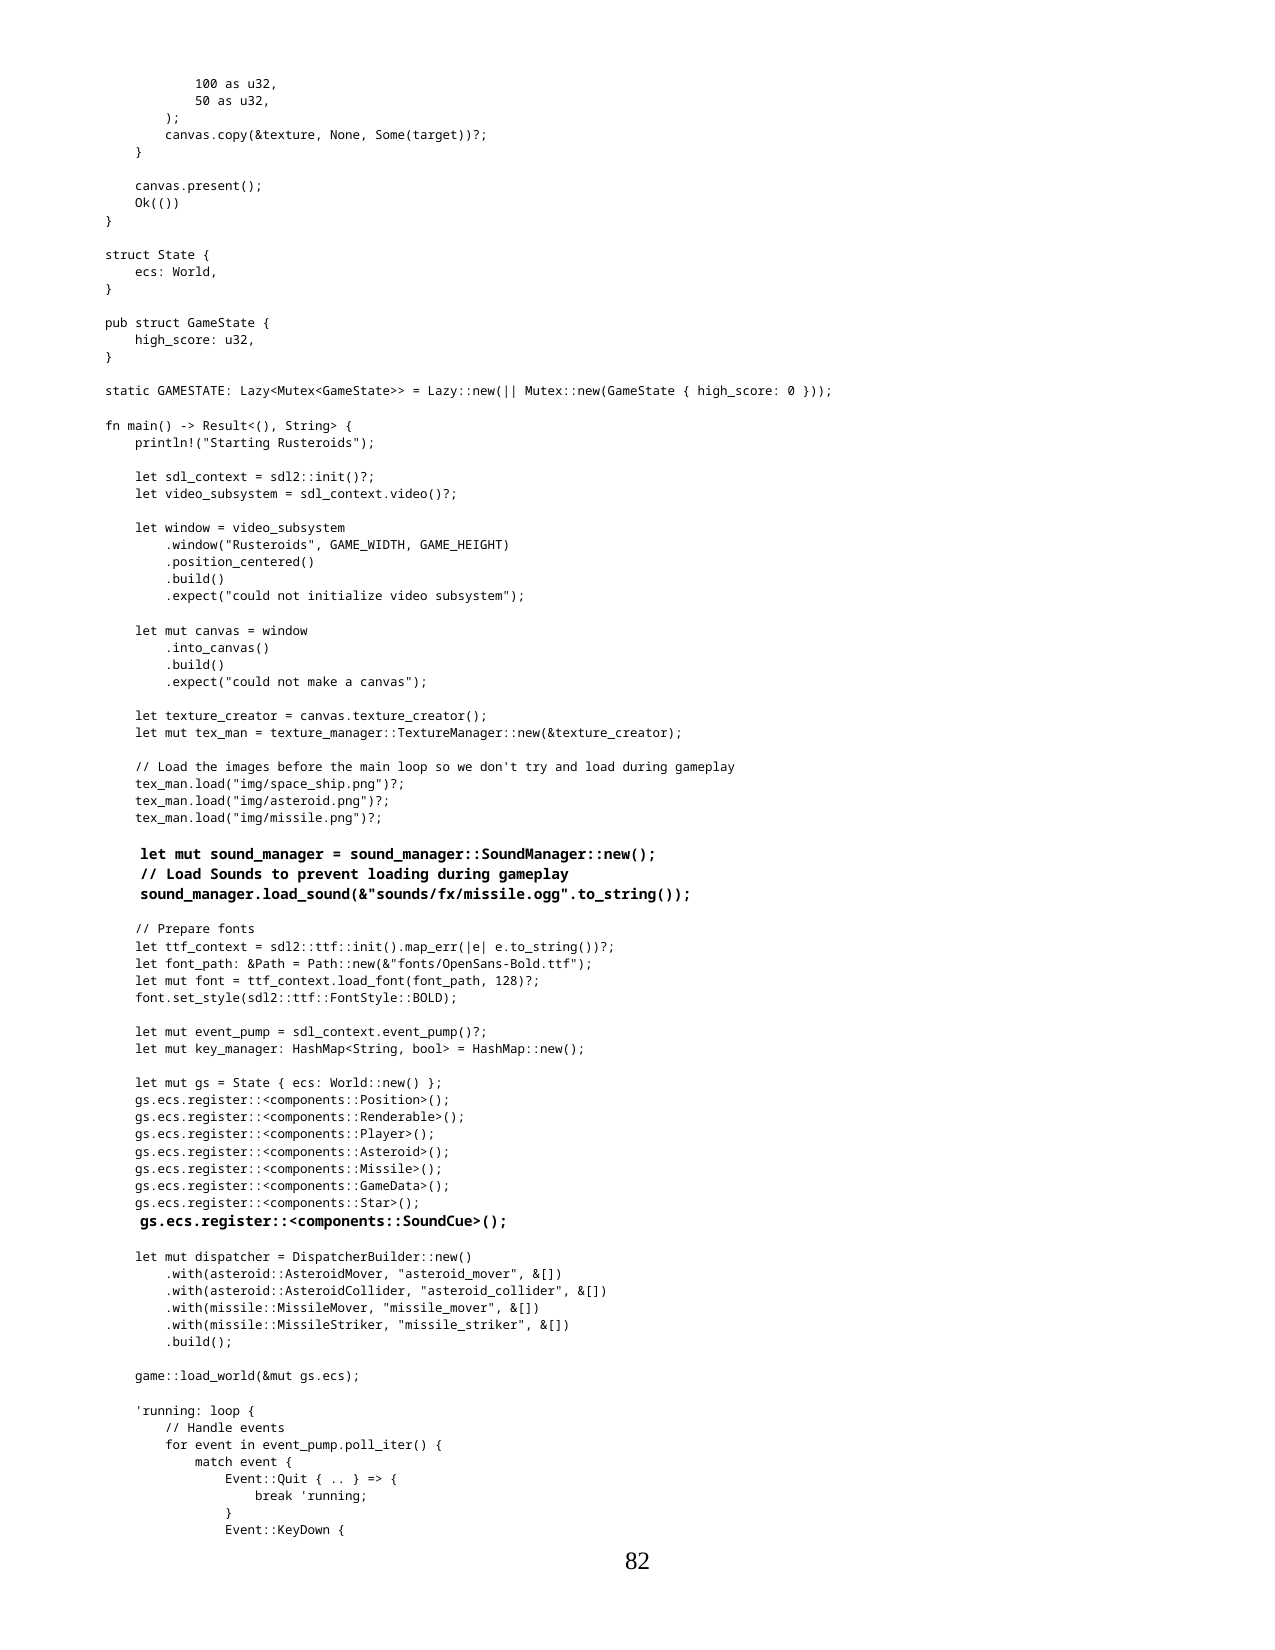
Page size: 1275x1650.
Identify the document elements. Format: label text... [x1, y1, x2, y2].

text let mut font = ttf_context.load_font(font_path, 128)?; [105, 972, 1170, 989]
text let video_subsystem = sdl_context.video()?; [105, 485, 1170, 502]
text let texture_creator = canvas.texture_creator(); [105, 707, 1170, 724]
text let font_path: &Path = Path::new(&"fonts/OpenSans-Bold.ttf"); [105, 955, 1170, 972]
text tex_man.load("img/missile.png")?; [105, 809, 1170, 827]
text let mut key_manager: HashMap<String, bool> = HashMap::new(); [105, 1040, 1170, 1057]
text .position_centered() [105, 553, 1170, 570]
text .with(asteroid::AsteroidCollider, "asteroid_collider", &[]) [105, 1282, 1170, 1299]
text tex_man.load("img/asteroid.png")?; [105, 792, 1170, 809]
text .with(missile::MissileMover, "missile_mover", &[]) [105, 1299, 1170, 1316]
text gs.ecs.register::<components::Asteroid>(); [105, 1143, 1170, 1160]
text .expect("could not initialize video subsystem"); [105, 587, 1170, 604]
text 100 as u32, [105, 75, 1170, 92]
text Event::Quit { .. } => { [105, 1470, 1170, 1487]
text font.set_style(sdl2::ttf::FontStyle::BOLD); [105, 989, 1170, 1006]
text .build(); [105, 1333, 1170, 1350]
text .build() [105, 570, 1170, 587]
text gs.ecs.register::<components::Position>(); [105, 1091, 1170, 1108]
text canvas.present(); [105, 177, 1170, 194]
text println!("Starting Rusteroids"); [105, 434, 1170, 451]
text high_score: u32, [105, 331, 1170, 348]
text } [105, 1504, 1170, 1521]
text let ttf_context = sdl2::ttf::init().map_err(|e| e.to_string())?; [105, 938, 1170, 955]
text // Handle events [105, 1419, 1170, 1436]
text // Load the images before the main loop so we don't try and load during gameplay [105, 758, 1170, 775]
text .window("Rusteroids", GAME_WIDTH, GAME_HEIGHT) [105, 536, 1170, 553]
text .into_canvas() [105, 639, 1170, 656]
text // Prepare fonts [105, 921, 1170, 938]
text gs.ecs.register::<components::Player>(); [105, 1126, 1170, 1143]
text for event in event_pump.poll_iter() { [105, 1436, 1170, 1453]
text struct State { [105, 246, 1170, 263]
text game::load_world(&mut gs.ecs); [105, 1367, 1170, 1384]
text sound_manager.load_sound(&"sounds/fx/missile.ogg".to_string()); [105, 883, 1170, 903]
text tex_man.load("img/space_ship.png")?; [105, 775, 1170, 792]
text let mut dispatcher = DispatcherBuilder::new() [105, 1248, 1170, 1265]
text let sdl_context = sdl2::init()?; [105, 468, 1170, 485]
text gs.ecs.register::<components::Renderable>(); [105, 1108, 1170, 1126]
text let mut gs = State { ecs: World::new() }; [105, 1074, 1170, 1091]
text } [105, 212, 1170, 229]
text .with(asteroid::AsteroidMover, "asteroid_mover", &[]) [105, 1265, 1170, 1282]
text gs.ecs.register::<components::Missile>(); [105, 1160, 1170, 1177]
text let mut canvas = window [105, 622, 1170, 639]
text let window = video_subsystem [105, 519, 1170, 536]
text break 'running; [105, 1487, 1170, 1504]
text .expect("could not make a canvas"); [105, 673, 1170, 690]
text let mut tex_man = texture_manager::TextureManager::new(&texture_creator); [105, 724, 1170, 741]
text 50 as u32, [105, 92, 1170, 109]
text canvas.copy(&texture, None, Some(target))?; [105, 126, 1170, 143]
text static GAMESTATE: Lazy<Mutex<GameState>> = Lazy::new(|| Mutex::new(GameState { high_score: 0 })); [105, 382, 1170, 399]
text } [105, 348, 1170, 365]
text 'running: loop { [105, 1402, 1170, 1419]
text } [105, 280, 1170, 297]
text let mut event_pump = sdl_context.event_pump()?; [105, 1023, 1170, 1040]
text pub struct GameState { [105, 314, 1170, 331]
text fn main() -> Result<(), String> { [105, 417, 1170, 434]
text let mut sound_manager = sound_manager::SoundManager::new(); [105, 844, 1170, 864]
text Ok(()) [105, 194, 1170, 212]
text } [105, 143, 1170, 160]
text match event { [105, 1453, 1170, 1470]
text gs.ecs.register::<components::Star>(); [105, 1194, 1170, 1211]
text .with(missile::MissileStriker, "missile_striker", &[]) [105, 1316, 1170, 1333]
text // Load Sounds to prevent loading during gameplay [105, 864, 1170, 883]
text ecs: World, [105, 263, 1170, 280]
text gs.ecs.register::<components::GameData>(); [105, 1177, 1170, 1194]
text ); [105, 109, 1170, 126]
text gs.ecs.register::<components::SoundCue>(); [105, 1211, 1170, 1231]
text .build() [105, 656, 1170, 673]
text Event::KeyDown { [105, 1521, 1170, 1538]
